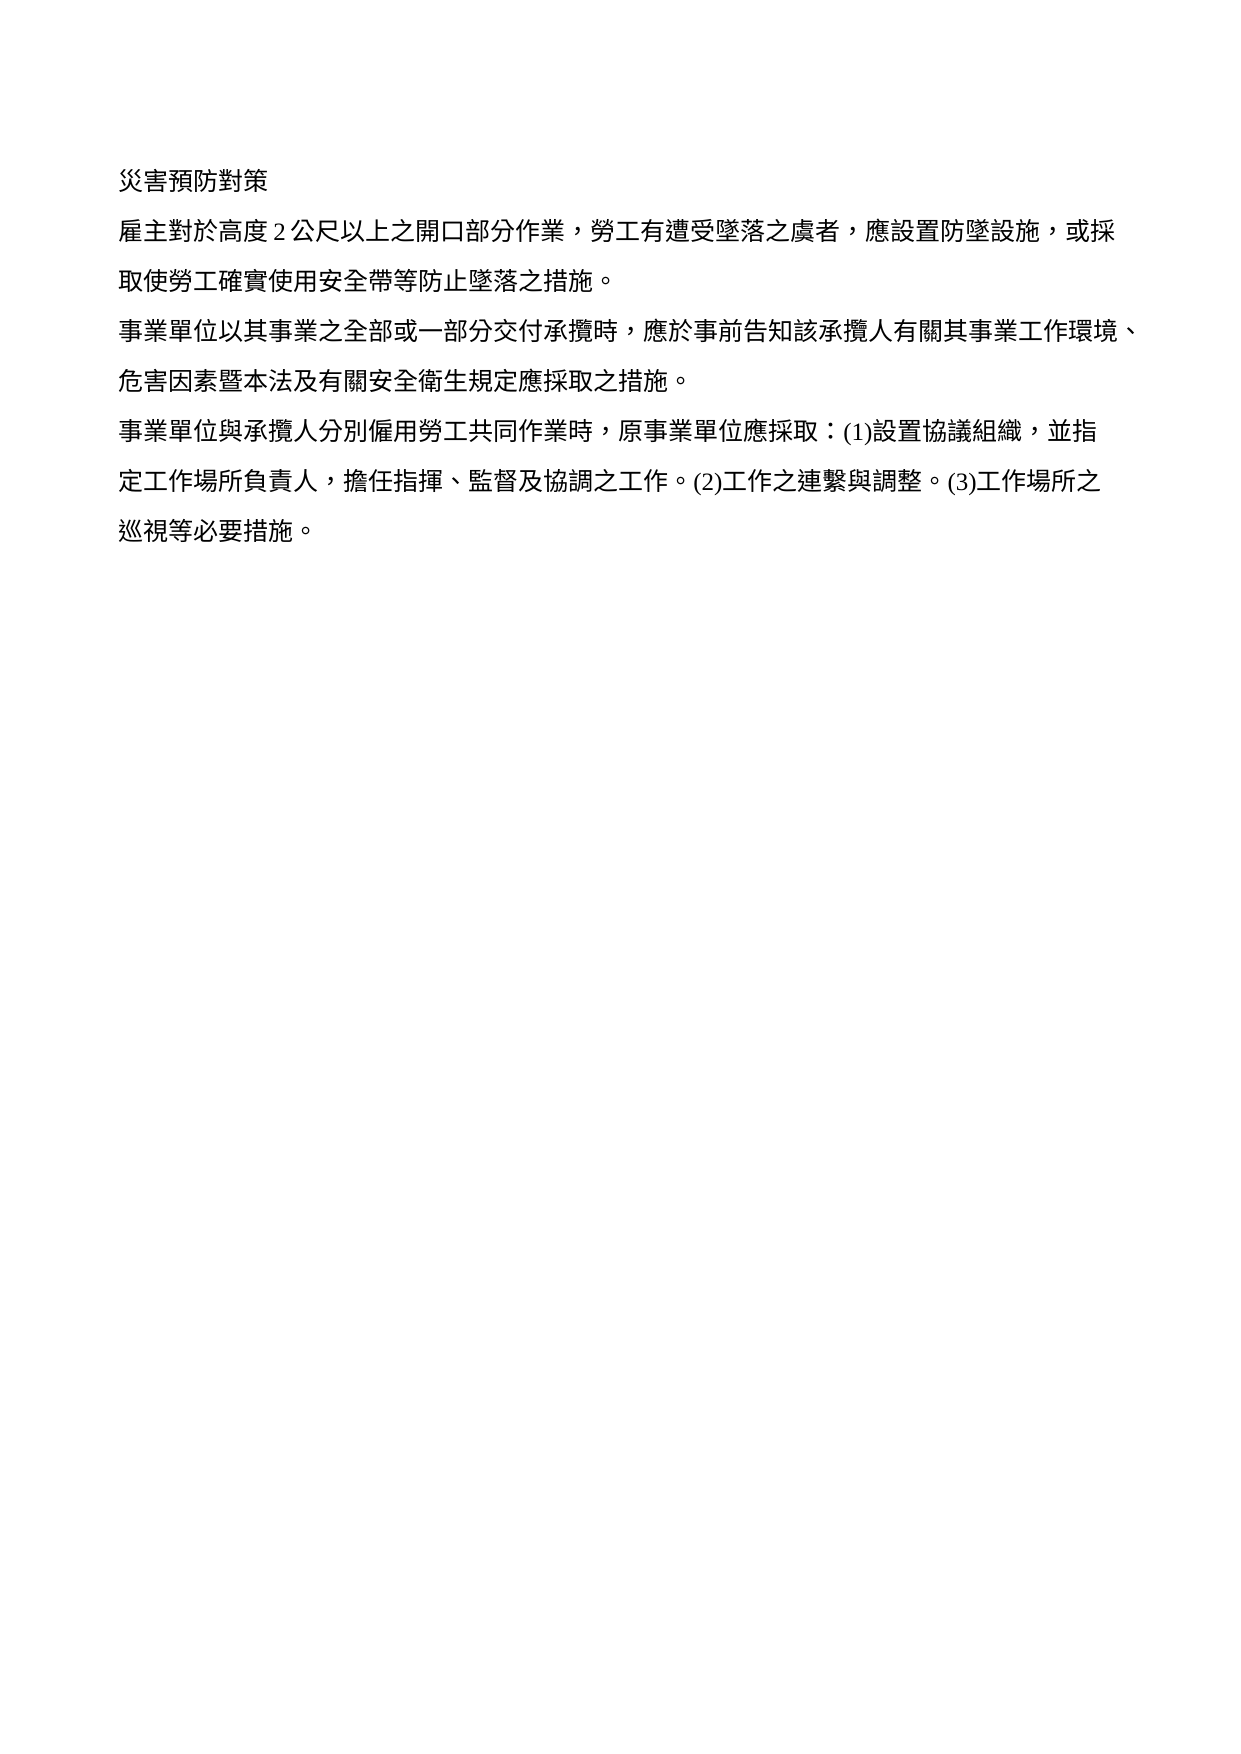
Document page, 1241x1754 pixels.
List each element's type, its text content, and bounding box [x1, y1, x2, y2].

text 事業單位以其事業之全部或一部分交付承攬時，應於事前告知該承攬人有關其事業工作環境、危害因素暨本法及有關安全衛生規定應採取之措施。 [118, 300, 1122, 400]
text 災害預防對策 [118, 150, 1122, 200]
text 雇主對於高度2公尺以上之開口部分作業，勞工有遭受墜落之虞者，應設置防墜設施，或採取使勞工確實使用安全帶等防止墜落之措施。 [118, 200, 1122, 300]
text 事業單位與承攬人分別僱用勞工共同作業時，原事業單位應採取：(1)設置協議組織，並指定工作場所負責人，擔任指揮、監督及協調之工作。(2)工作之連繫與調整。(3)工作場所之巡視等必要措施。 [118, 400, 1122, 550]
